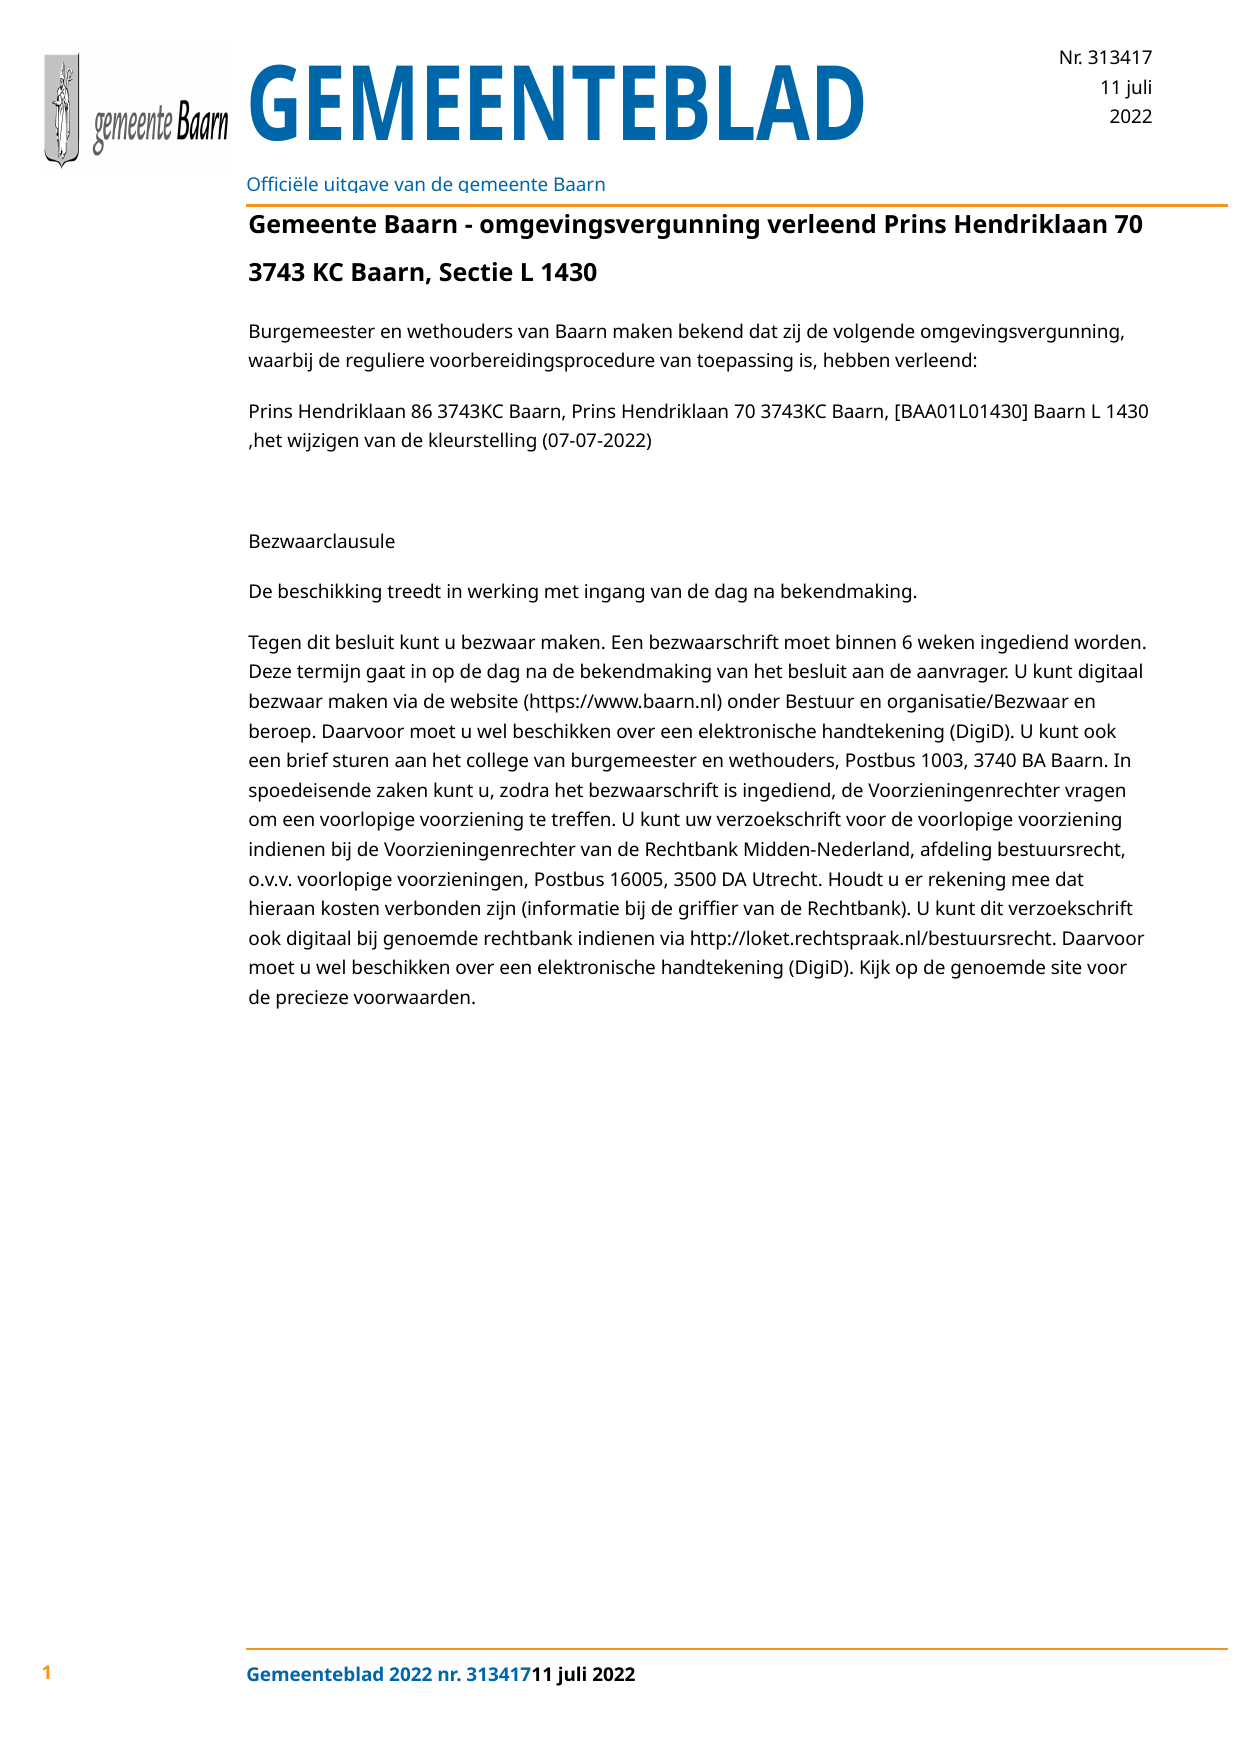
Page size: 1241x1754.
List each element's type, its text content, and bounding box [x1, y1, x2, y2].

text Burgemeester en wethouders van Baarn maken bekend dat zij de volgende omgevingsvergunning, waarbij de reguliere voorbereidingsprocedure van toepassing is, hebben verleend: [248, 318, 1152, 373]
text De beschikking treedt in werking met ingang van de dag na bekendmaking. [248, 579, 1152, 604]
text Gemeente Baarn - omgevingsvergunning verleend Prins Hendriklaan 70 3743 KC Baarn, Sectie L 1430 [248, 207, 1152, 288]
picture [41, 47, 231, 172]
text Bezwaarclausule [248, 528, 1152, 554]
text Prins Hendriklaan 86 3743KC Baarn, Prins Hendriklaan 70 3743KC Baarn, [BAA01L01430] Baarn L 1430 ,het wijzigen van de kleurstelling (07-07-2022) [248, 398, 1152, 453]
text Tegen dit besluit kunt u bezwaar maken. Een bezwaarschrift moet binnen 6 weken ingediend worden. Deze termijn gaat in op de dag na de bekendmaking van het besluit aan de aanvrager. U kunt digitaal bezwaar maken via de website (https://www.baarn.nl) onder Bestuur en organisatie/Bezwaar en beroep. Daarvoor moet u wel beschikken over een elektronische handtekening (DigiD). U kunt ook een brief sturen aan het college van burgemeester en wethouders, Postbus 1003, 3740 BA Baarn. In spoedeisende zaken kunt u, zodra het bezwaarschrift is ingediend, de Voorzieningenrechter vragen om een voorlopige voorziening te treffen. U kunt uw verzoekschrift voor de voorlopige voorziening indienen bij de Voorzieningenrechter van de Rechtbank Midden-Nederland, afdeling bestuursrecht, o.v.v. voorlopige voorzieningen, Postbus 16005, 3500 DA Utrecht. Houdt u er rekening mee dat hieraan kosten verbonden zijn (informatie bij de griffier van de Rechtbank). U kunt dit verzoekschrift ook digitaal bij genoemde rechtbank indienen via http://loket.rechtspraak.nl/bestuursrecht. Daarvoor moet u wel beschikken over een elektronische handtekening (DigiD). Kijk op de genoemde site voor de precieze voorwaarden. [248, 629, 1152, 1010]
